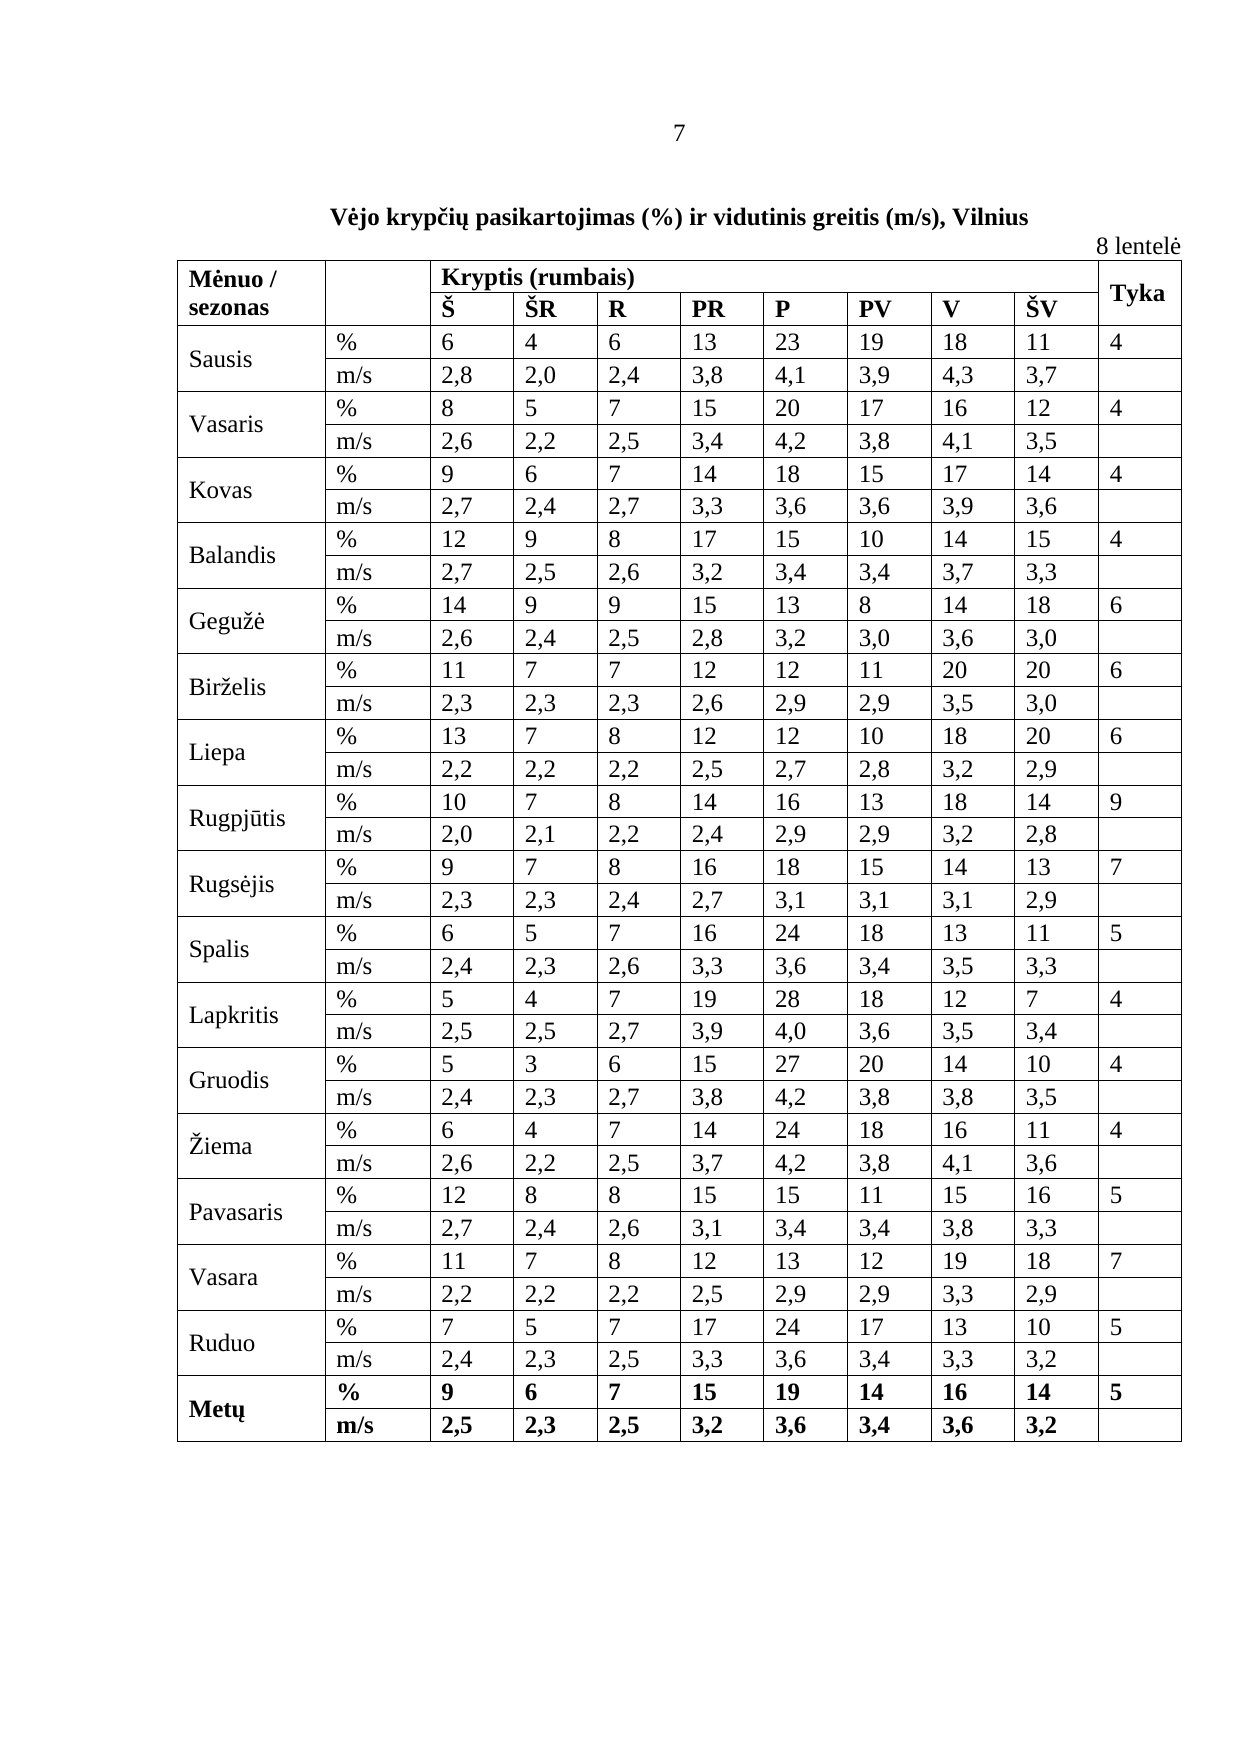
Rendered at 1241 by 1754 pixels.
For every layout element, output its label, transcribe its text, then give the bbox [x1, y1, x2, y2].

table_cell m/s [326, 884, 430, 916]
table_cell 12 [681, 1245, 763, 1277]
table_cell 7 [598, 1311, 680, 1342]
table_cell 7 [514, 851, 597, 883]
table_cell 2,7 [598, 1081, 680, 1113]
table_cell Ruduo [178, 1311, 325, 1375]
table_cell 7 [514, 1245, 597, 1277]
table_cell 2,6 [598, 556, 680, 588]
table_cell [1099, 687, 1181, 719]
table_cell 2,6 [598, 950, 680, 981]
table_cell 2,3 [514, 950, 597, 981]
table_cell m/s [326, 1409, 430, 1441]
table_cell 2,2 [431, 753, 513, 784]
table_cell 15 [681, 392, 763, 423]
table_cell 13 [932, 917, 1014, 948]
table_cell 12 [431, 1179, 513, 1211]
table_cell m/s [326, 359, 430, 391]
table_cell 3,7 [1015, 359, 1098, 391]
table_cell [1099, 1081, 1181, 1113]
table_cell 9 [514, 589, 597, 620]
table_cell 2,3 [514, 1081, 597, 1113]
table_cell 16 [681, 851, 763, 883]
table_cell m/s [326, 1343, 430, 1375]
table_cell 3,1 [932, 884, 1014, 916]
table_cell m/s [326, 621, 430, 653]
table_cell 20 [932, 654, 1014, 686]
table_cell m/s [326, 950, 430, 981]
table_cell 2,5 [514, 556, 597, 588]
table_cell 3,6 [764, 950, 847, 981]
table_cell 2,5 [514, 1015, 597, 1047]
table_cell 2,4 [514, 490, 597, 522]
table_cell 3,1 [848, 884, 931, 916]
table_cell 12 [681, 654, 763, 686]
table_cell 20 [764, 392, 847, 423]
table_cell 14 [1015, 458, 1098, 489]
table_cell Kovas [178, 458, 325, 522]
table_cell 2,2 [514, 1146, 597, 1178]
table_cell m/s [326, 1015, 430, 1047]
table_cell 6 [1099, 589, 1181, 620]
table_cell m/s [326, 818, 430, 850]
table_cell Birželis [178, 654, 325, 719]
table_cell 17 [932, 458, 1014, 489]
table_cell 2,0 [431, 818, 513, 850]
table_cell 3,7 [681, 1146, 763, 1178]
table_cell [1099, 425, 1181, 456]
table_cell 4 [514, 1114, 597, 1145]
table_cell 3,4 [848, 1409, 931, 1441]
table_cell 5 [514, 917, 597, 948]
table_cell % [326, 720, 430, 752]
table_cell % [326, 1245, 430, 1277]
table_cell 7 [598, 654, 680, 686]
table_cell 12 [764, 654, 847, 686]
table_cell 3,5 [1015, 1081, 1098, 1113]
table_cell 3,4 [848, 1212, 931, 1244]
table_cell 11 [848, 654, 931, 686]
table_cell 2,3 [431, 884, 513, 916]
table_cell 3,3 [681, 1343, 763, 1375]
table_cell 2,9 [1015, 1278, 1098, 1309]
table_cell 2,9 [848, 818, 931, 850]
table_cell Spalis [178, 917, 325, 981]
table_cell 2,2 [598, 818, 680, 850]
table_cell 18 [932, 326, 1014, 358]
table_cell 2,8 [848, 753, 931, 784]
table_cell m/s [326, 556, 430, 588]
table_cell Rugpjūtis [178, 786, 325, 850]
table_cell [1099, 1278, 1181, 1309]
table_cell 8 [598, 1179, 680, 1211]
table_cell Balandis [178, 523, 325, 588]
table_cell 3,9 [932, 490, 1014, 522]
table_cell 2,9 [764, 687, 847, 719]
table_cell 8 [598, 786, 680, 817]
table_cell 3 [514, 1048, 597, 1080]
table_cell 3,2 [1015, 1409, 1098, 1441]
table_cell m/s [326, 425, 430, 456]
text 8 lentelė [177, 231, 1181, 259]
table_cell 15 [848, 458, 931, 489]
table_cell Vasaris [178, 392, 325, 456]
table_cell 4 [1099, 458, 1181, 489]
table_cell 15 [932, 1179, 1014, 1211]
table_cell 24 [764, 1311, 847, 1342]
table_cell 13 [848, 786, 931, 817]
table_cell 14 [1015, 1376, 1098, 1408]
table_cell 3,3 [1015, 556, 1098, 588]
table_cell 18 [848, 1114, 931, 1145]
table_cell % [326, 786, 430, 817]
table_cell [1099, 818, 1181, 850]
table_cell 2,5 [431, 1409, 513, 1441]
table_cell 7 [598, 917, 680, 948]
table_cell 2,6 [431, 425, 513, 456]
table_cell 14 [1015, 786, 1098, 817]
table_cell Žiema [178, 1114, 325, 1178]
table_cell 4 [1099, 392, 1181, 423]
table_cell 2,4 [514, 621, 597, 653]
table_cell 2,8 [681, 621, 763, 653]
table_cell 18 [848, 917, 931, 948]
table_cell 2,4 [681, 818, 763, 850]
table_cell 14 [932, 523, 1014, 555]
table_cell 2,4 [598, 359, 680, 391]
table_cell 15 [681, 1179, 763, 1211]
table_cell 3,3 [681, 490, 763, 522]
table_cell ŠR [514, 293, 597, 325]
table_cell 2,2 [514, 753, 597, 784]
table_header Tyka [1099, 261, 1181, 325]
table_cell 2,9 [764, 1278, 847, 1309]
table_cell [1099, 753, 1181, 784]
table_cell Pavasaris [178, 1179, 325, 1244]
table_cell 14 [431, 589, 513, 620]
table_cell 16 [932, 392, 1014, 423]
table_cell 11 [1015, 326, 1098, 358]
table_cell % [326, 1048, 430, 1080]
table_cell % [326, 589, 430, 620]
table_cell 3,6 [1015, 1146, 1098, 1178]
table_cell % [326, 917, 430, 948]
table_cell 7 [1099, 1245, 1181, 1277]
table_cell 12 [1015, 392, 1098, 423]
table_cell % [326, 654, 430, 686]
table_cell 5 [1099, 1376, 1181, 1408]
table_cell R [598, 293, 680, 325]
table_cell 12 [681, 720, 763, 752]
table_cell Lapkritis [178, 983, 325, 1047]
table_cell 3,1 [764, 884, 847, 916]
table_cell % [326, 1376, 430, 1408]
table_cell 4 [1099, 326, 1181, 358]
table_cell 2,5 [598, 1409, 680, 1441]
table_cell 2,3 [514, 1409, 597, 1441]
table_cell 3,3 [681, 950, 763, 981]
table_cell 4,2 [764, 425, 847, 456]
table_cell 19 [681, 983, 763, 1014]
table_cell % [326, 326, 430, 358]
table_cell 18 [848, 983, 931, 1014]
table_cell 24 [764, 1114, 847, 1145]
table_cell 2,7 [431, 1212, 513, 1244]
table_cell 9 [598, 589, 680, 620]
table_cell 11 [431, 1245, 513, 1277]
table_cell 15 [681, 589, 763, 620]
table_cell 2,9 [1015, 753, 1098, 784]
table_cell 2,3 [514, 1343, 597, 1375]
table_cell 5 [514, 1311, 597, 1342]
table_cell 12 [848, 1245, 931, 1277]
table_cell 18 [932, 786, 1014, 817]
table_cell 3,7 [932, 556, 1014, 588]
table_cell 2,7 [681, 884, 763, 916]
table_cell [1099, 1015, 1181, 1047]
table_cell 6 [431, 1114, 513, 1145]
table_cell 6 [598, 326, 680, 358]
table_cell 15 [848, 851, 931, 883]
table_cell 4,1 [932, 425, 1014, 456]
table_cell PR [681, 293, 763, 325]
table_cell 3,8 [681, 1081, 763, 1113]
table_cell 2,1 [514, 818, 597, 850]
table_cell 3,3 [932, 1278, 1014, 1309]
table_cell m/s [326, 1212, 430, 1244]
table_header [326, 261, 430, 325]
table_cell 15 [764, 523, 847, 555]
table_cell 10 [848, 523, 931, 555]
table_cell 7 [514, 720, 597, 752]
table_cell Gruodis [178, 1048, 325, 1113]
table_cell Vasara [178, 1245, 325, 1309]
table_cell 3,5 [932, 950, 1014, 981]
table_cell [1099, 950, 1181, 981]
table_cell 3,0 [1015, 621, 1098, 653]
table_cell 9 [431, 458, 513, 489]
table_cell 3,6 [848, 1015, 931, 1047]
table_cell 2,9 [848, 1278, 931, 1309]
table_cell 2,8 [1015, 818, 1098, 850]
table_cell 8 [431, 392, 513, 423]
table_cell 13 [764, 589, 847, 620]
table_cell 5 [514, 392, 597, 423]
table_cell V [932, 293, 1014, 325]
table_cell 23 [764, 326, 847, 358]
table_cell 2,3 [431, 687, 513, 719]
table_cell 7 [431, 1311, 513, 1342]
table_cell 6 [598, 1048, 680, 1080]
table_cell 2,6 [681, 687, 763, 719]
table_cell 3,8 [932, 1081, 1014, 1113]
table_cell 6 [431, 326, 513, 358]
table_cell % [326, 983, 430, 1014]
table_cell 7 [514, 786, 597, 817]
table_cell 18 [764, 458, 847, 489]
table_cell 2,7 [764, 753, 847, 784]
table_cell 2,2 [598, 1278, 680, 1309]
table_cell 5 [431, 983, 513, 1014]
table_cell 2,2 [598, 753, 680, 784]
table_cell 3,3 [932, 1343, 1014, 1375]
table_cell [1099, 490, 1181, 522]
table_cell 3,3 [1015, 950, 1098, 981]
table_header Mėnuo / sezonas [178, 261, 325, 325]
table_cell 17 [681, 523, 763, 555]
table_cell PV [848, 293, 931, 325]
table_cell 2,7 [598, 1015, 680, 1047]
table_cell 4 [1099, 1114, 1181, 1145]
table_cell 2,3 [598, 687, 680, 719]
table_cell 2,9 [764, 818, 847, 850]
table_cell 28 [764, 983, 847, 1014]
table_cell 8 [598, 1245, 680, 1277]
table_cell 11 [1015, 917, 1098, 948]
table_cell 14 [848, 1376, 931, 1408]
table_cell 16 [764, 786, 847, 817]
table_cell 3,4 [681, 425, 763, 456]
table_cell 10 [1015, 1311, 1098, 1342]
table_cell 13 [431, 720, 513, 752]
table_cell 27 [764, 1048, 847, 1080]
table_cell 3,4 [848, 950, 931, 981]
table_cell 3,3 [1015, 1212, 1098, 1244]
table_cell 2,4 [431, 1343, 513, 1375]
table_cell 11 [848, 1179, 931, 1211]
table_cell m/s [326, 1146, 430, 1178]
table_cell 3,6 [848, 490, 931, 522]
table_cell 8 [598, 851, 680, 883]
table_cell 2,3 [514, 884, 597, 916]
table_cell [1099, 1212, 1181, 1244]
table_cell 14 [681, 1114, 763, 1145]
table_cell [1099, 1409, 1181, 1441]
table_cell 14 [681, 458, 763, 489]
table_cell 16 [681, 917, 763, 948]
table_cell 3,9 [848, 359, 931, 391]
table_cell 4 [514, 326, 597, 358]
table_cell 15 [764, 1179, 847, 1211]
table_cell % [326, 851, 430, 883]
table_cell 3,6 [932, 621, 1014, 653]
table_cell 15 [681, 1048, 763, 1080]
table_cell 3,6 [1015, 490, 1098, 522]
table_cell 6 [514, 458, 597, 489]
table_cell 2,5 [598, 621, 680, 653]
table_cell 3,4 [1015, 1015, 1098, 1047]
table_cell 7 [1015, 983, 1098, 1014]
table_cell 11 [1015, 1114, 1098, 1145]
table_cell Sausis [178, 326, 325, 391]
table_cell % [326, 1179, 430, 1211]
table_cell 2,4 [431, 950, 513, 981]
table_cell 2,5 [598, 1343, 680, 1375]
table_cell 16 [932, 1376, 1014, 1408]
table_cell 7 [598, 1114, 680, 1145]
table_cell 15 [1015, 523, 1098, 555]
table_cell 2,4 [514, 1212, 597, 1244]
table_cell 3,0 [848, 621, 931, 653]
table_cell 5 [1099, 1179, 1181, 1211]
table_cell [1099, 359, 1181, 391]
table_cell m/s [326, 1278, 430, 1309]
table_cell 24 [764, 917, 847, 948]
table_cell 14 [932, 851, 1014, 883]
table_cell 10 [848, 720, 931, 752]
table_cell 17 [848, 1311, 931, 1342]
table_cell 15 [681, 1376, 763, 1408]
table_cell 14 [932, 589, 1014, 620]
table_cell 6 [431, 917, 513, 948]
table_cell 3,2 [1015, 1343, 1098, 1375]
table_cell 3,6 [932, 1409, 1014, 1441]
table_cell 12 [932, 983, 1014, 1014]
table_cell 4,2 [764, 1146, 847, 1178]
table_cell 2,5 [598, 425, 680, 456]
table_cell [1099, 556, 1181, 588]
table_cell [1099, 1343, 1181, 1375]
table_cell 3,5 [1015, 425, 1098, 456]
table_cell Rugsėjis [178, 851, 325, 916]
table_cell 2,7 [431, 490, 513, 522]
table_cell 2,2 [514, 1278, 597, 1309]
table_cell 18 [764, 851, 847, 883]
table_cell 14 [932, 1048, 1014, 1080]
table_cell 2,5 [681, 753, 763, 784]
table_cell % [326, 523, 430, 555]
table_cell 4,1 [764, 359, 847, 391]
table_cell m/s [326, 687, 430, 719]
table_cell 19 [764, 1376, 847, 1408]
table_cell 20 [848, 1048, 931, 1080]
table_cell 9 [431, 851, 513, 883]
table_cell 17 [681, 1311, 763, 1342]
table_cell 6 [1099, 654, 1181, 686]
table_cell 4,0 [764, 1015, 847, 1047]
table_cell 2,6 [598, 1212, 680, 1244]
table_cell 3,8 [848, 425, 931, 456]
table_cell 3,2 [764, 621, 847, 653]
table_cell 6 [514, 1376, 597, 1408]
table_header Kryptis (rumbais) [431, 261, 1098, 292]
table_cell 13 [1015, 851, 1098, 883]
table_cell 2,5 [681, 1278, 763, 1309]
table_cell P [764, 293, 847, 325]
table_cell 4 [514, 983, 597, 1014]
table_cell 3,4 [848, 1343, 931, 1375]
table_cell 19 [848, 326, 931, 358]
table_cell 8 [598, 523, 680, 555]
table_cell 2,9 [848, 687, 931, 719]
table_cell 9 [431, 1376, 513, 1408]
table_cell m/s [326, 1081, 430, 1113]
table_cell 3,2 [681, 556, 763, 588]
table_cell 13 [764, 1245, 847, 1277]
table_cell 3,2 [681, 1409, 763, 1441]
table_cell 3,2 [932, 753, 1014, 784]
table_cell 17 [848, 392, 931, 423]
table_cell 18 [932, 720, 1014, 752]
table_cell 7 [598, 983, 680, 1014]
table_cell 2,4 [598, 884, 680, 916]
text Vėjo krypčių pasikartojimas (%) ir vidutinis greitis (m/s), Vilnius [177, 202, 1181, 231]
table_cell 2,5 [598, 1146, 680, 1178]
table_cell 3,8 [932, 1212, 1014, 1244]
table_cell 5 [431, 1048, 513, 1080]
table_cell 2,2 [431, 1278, 513, 1309]
table_cell Š [431, 293, 513, 325]
table_cell 10 [431, 786, 513, 817]
table_cell Metų [178, 1376, 325, 1441]
table_cell 4,1 [932, 1146, 1014, 1178]
table_cell % [326, 1311, 430, 1342]
table_cell 3,5 [932, 687, 1014, 719]
table_cell % [326, 1114, 430, 1145]
table_cell 20 [1015, 654, 1098, 686]
table_cell 4,2 [764, 1081, 847, 1113]
table_cell 16 [932, 1114, 1014, 1145]
table_cell 3,9 [681, 1015, 763, 1047]
table_cell Gegužė [178, 589, 325, 653]
table_cell 12 [431, 523, 513, 555]
table_cell 7 [1099, 851, 1181, 883]
table_cell 3,8 [848, 1081, 931, 1113]
table_cell 2,6 [431, 1146, 513, 1178]
table_cell [1099, 1146, 1181, 1178]
table_cell 11 [431, 654, 513, 686]
table_cell 6 [1099, 720, 1181, 752]
table_cell 7 [598, 392, 680, 423]
table_cell 20 [1015, 720, 1098, 752]
table_cell 7 [514, 654, 597, 686]
table_cell Liepa [178, 720, 325, 784]
table_cell 3,0 [1015, 687, 1098, 719]
table_cell m/s [326, 753, 430, 784]
table_cell 2,2 [514, 425, 597, 456]
table_cell 18 [1015, 589, 1098, 620]
table_cell 5 [1099, 917, 1181, 948]
table_cell 4 [1099, 983, 1181, 1014]
table_cell 2,7 [431, 556, 513, 588]
table_cell 13 [932, 1311, 1014, 1342]
table_cell 2,4 [431, 1081, 513, 1113]
table_cell 2,0 [514, 359, 597, 391]
table_cell 3,6 [764, 1409, 847, 1441]
table_cell 3,4 [764, 1212, 847, 1244]
table_cell % [326, 458, 430, 489]
table_cell 10 [1015, 1048, 1098, 1080]
table_cell 7 [598, 1376, 680, 1408]
table_cell 3,6 [764, 1343, 847, 1375]
table_cell 8 [598, 720, 680, 752]
table_cell 13 [681, 326, 763, 358]
table_cell 5 [1099, 1311, 1181, 1342]
table_cell 3,2 [932, 818, 1014, 850]
table_cell 8 [514, 1179, 597, 1211]
table_cell 3,5 [932, 1015, 1014, 1047]
table_cell % [326, 392, 430, 423]
table_cell 3,4 [848, 556, 931, 588]
table_cell 9 [514, 523, 597, 555]
table_cell 14 [681, 786, 763, 817]
table_cell 2,3 [514, 687, 597, 719]
table_cell m/s [326, 490, 430, 522]
table_cell [1099, 621, 1181, 653]
table_cell 8 [848, 589, 931, 620]
table_cell 2,7 [598, 490, 680, 522]
table_cell 9 [1099, 786, 1181, 817]
table_cell 4 [1099, 523, 1181, 555]
table_cell 3,8 [681, 359, 763, 391]
table_cell [1099, 884, 1181, 916]
table_cell ŠV [1015, 293, 1098, 325]
table_cell 3,6 [764, 490, 847, 522]
table_cell 3,8 [848, 1146, 931, 1178]
table_cell 16 [1015, 1179, 1098, 1211]
table_cell 2,9 [1015, 884, 1098, 916]
table_cell 2,8 [431, 359, 513, 391]
table_cell 4,3 [932, 359, 1014, 391]
table_cell 2,6 [431, 621, 513, 653]
table_cell 4 [1099, 1048, 1181, 1080]
table_cell 12 [764, 720, 847, 752]
table_cell 3,4 [764, 556, 847, 588]
table_cell 7 [598, 458, 680, 489]
table_cell 3,1 [681, 1212, 763, 1244]
table_cell 19 [932, 1245, 1014, 1277]
table_cell 18 [1015, 1245, 1098, 1277]
table_cell 2,5 [431, 1015, 513, 1047]
